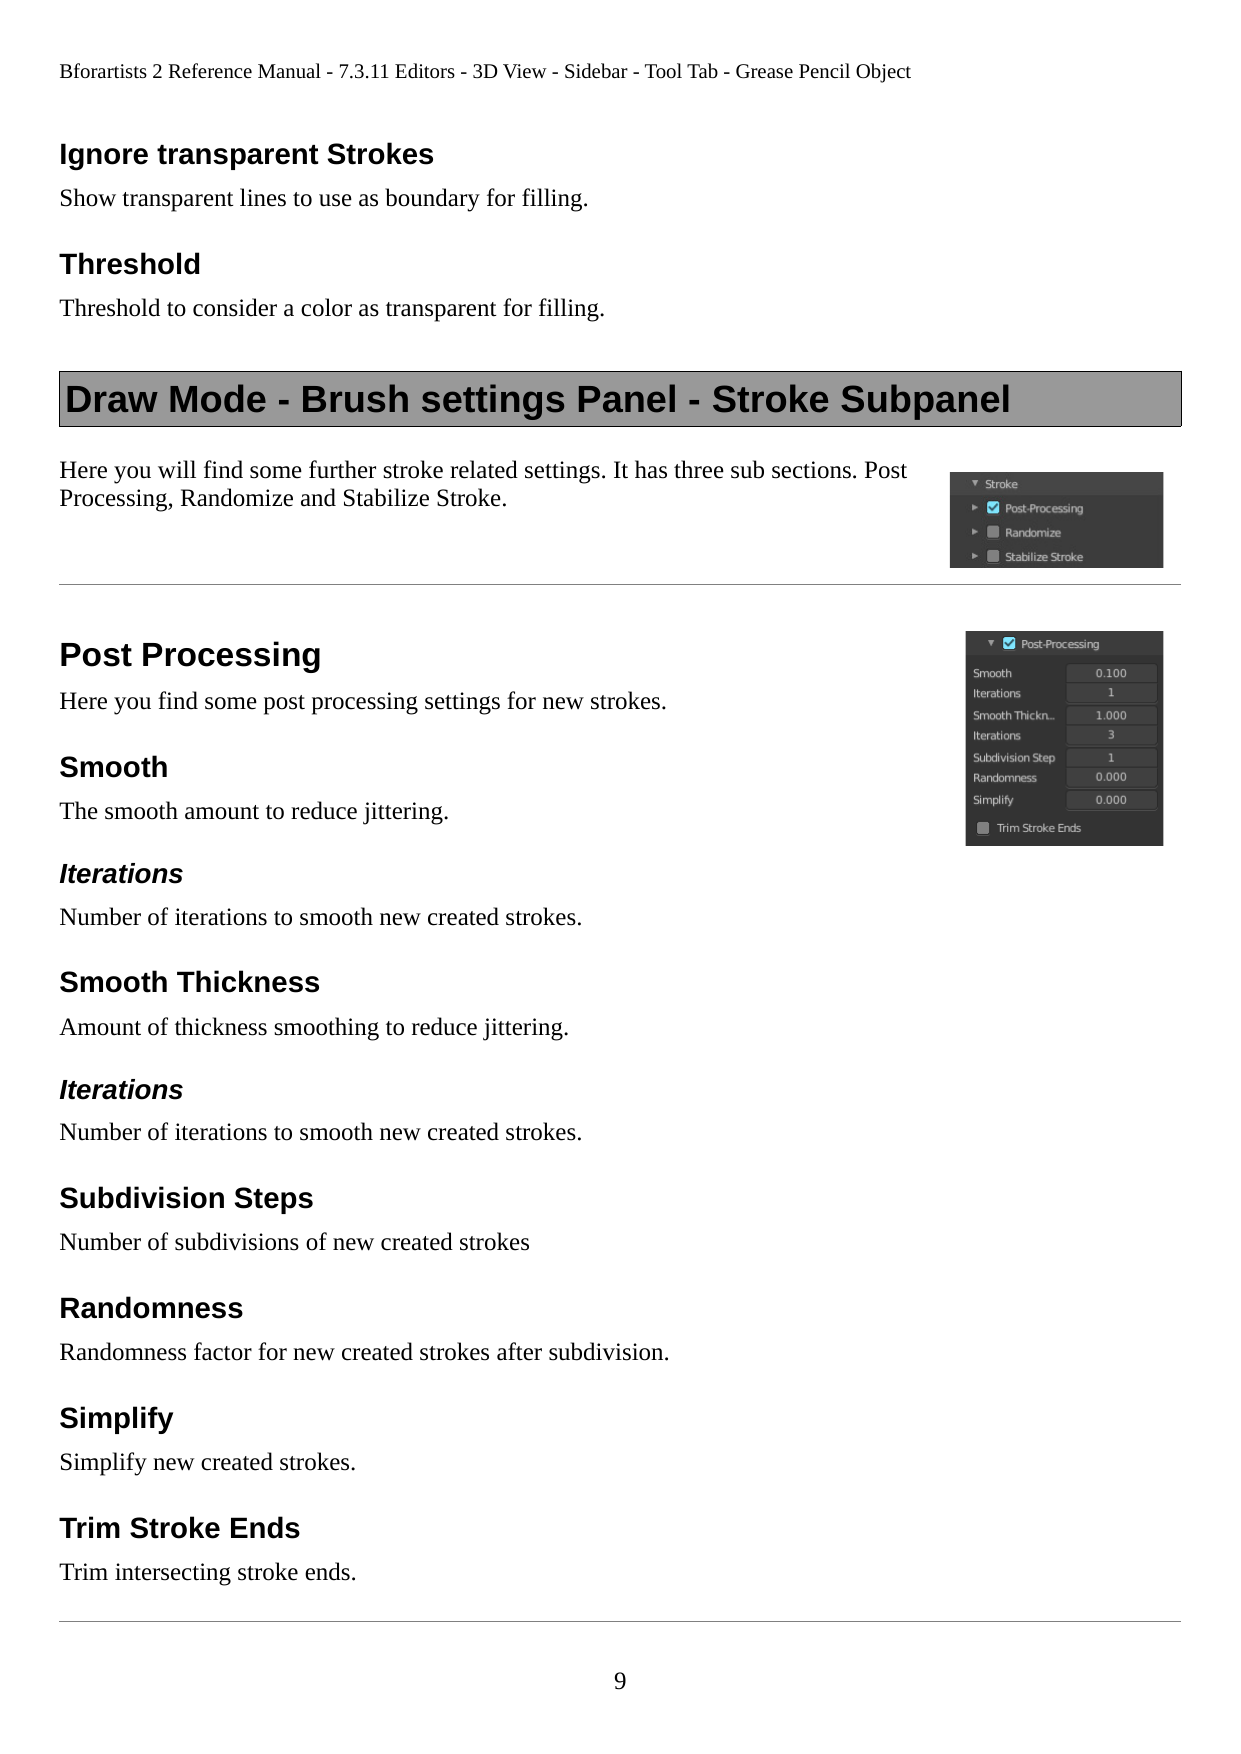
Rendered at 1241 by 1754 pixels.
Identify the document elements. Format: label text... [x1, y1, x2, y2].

text Number of iterations to smooth new created strokes. [59, 1117, 1181, 1146]
subtitle Ignore transparent Strokes [59, 137, 1181, 170]
text The smooth amount to reduce jittering. [59, 796, 965, 824]
subtitle Trim Stroke Ends [59, 1511, 1181, 1544]
text Trim intersecting stroke ends. [59, 1557, 1181, 1586]
subtitle Iterations [59, 857, 1181, 889]
text Here you will find some further stroke related settings. It has three sub sections. Post Processing, Randomize and Stabilize Stroke. [59, 455, 1181, 512]
picture [965, 631, 1164, 846]
picture [949, 472, 1164, 568]
text Here you find some post processing settings for new strokes. [59, 686, 965, 714]
text Show transparent lines to use as boundary for filling. [59, 183, 1181, 212]
subtitle Post Processing [59, 635, 965, 673]
subtitle Threshold [59, 247, 1181, 280]
subtitle Smooth [59, 749, 965, 783]
subtitle Simplify [59, 1401, 1181, 1435]
text Randomness factor for new created strokes after subdivision. [59, 1337, 1181, 1366]
text Threshold to consider a color as transparent for filling. [59, 293, 1181, 322]
subtitle Subdivision Steps [59, 1181, 1181, 1215]
subtitle Smooth Thickness [59, 965, 1181, 999]
subtitle [1164, 749, 1181, 783]
subtitle Iterations [59, 1073, 1181, 1105]
table_header Draw Mode - Brush settings Panel - Stroke Subpanel [60, 372, 1181, 426]
text Number of iterations to smooth new created strokes. [59, 902, 1181, 930]
subtitle Randomness [59, 1291, 1181, 1325]
text Simplify new created strokes. [59, 1447, 1181, 1476]
text Amount of thickness smoothing to reduce jittering. [59, 1012, 1181, 1040]
subtitle [1164, 635, 1181, 673]
text Number of subdivisions of new created strokes [59, 1227, 1181, 1256]
